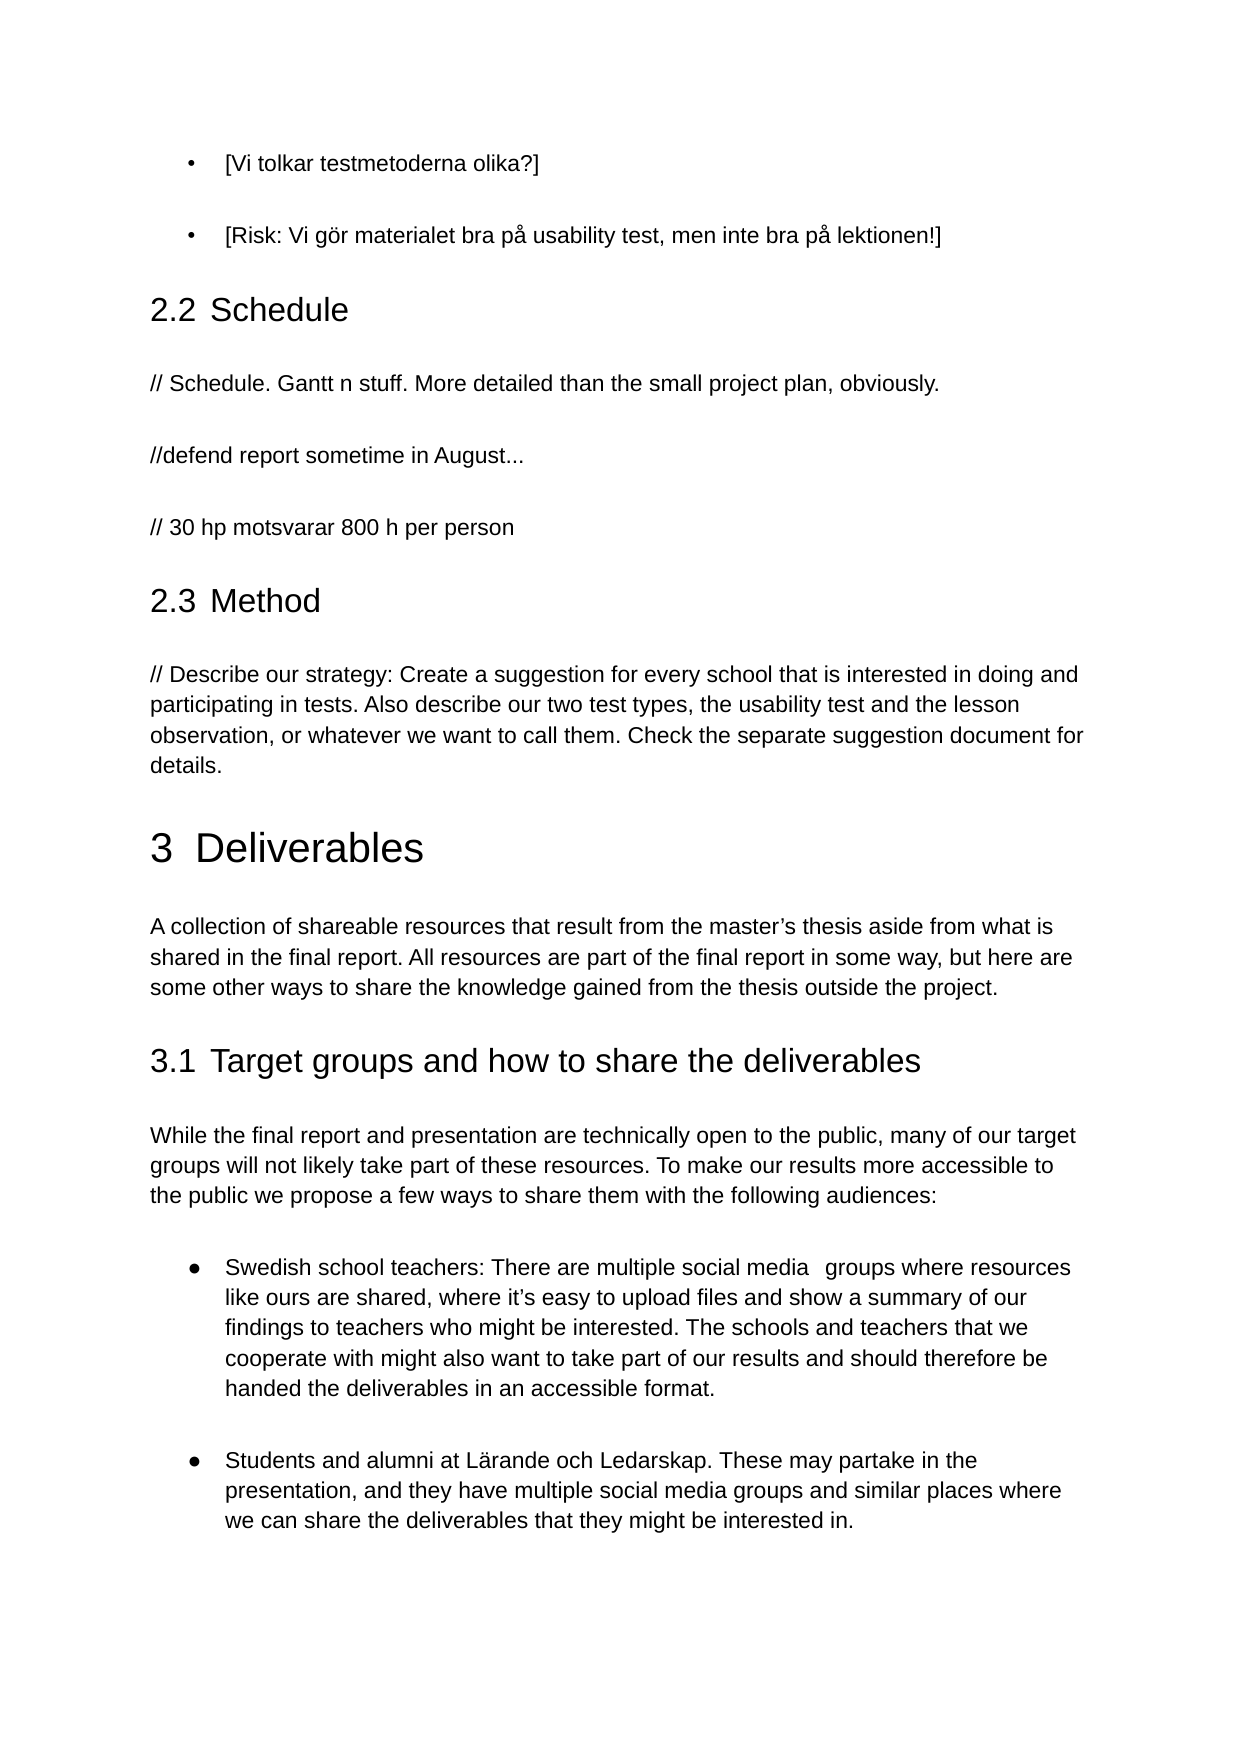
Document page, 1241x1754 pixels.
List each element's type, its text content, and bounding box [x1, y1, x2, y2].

text // Describe our strategy: Create a suggestion for every school that is interested in doing and participating in tests. Also describe our two test types, the usability test and the lesson observation, or whatever we want to call them. Check the separate suggestion document for details. [150, 661, 1090, 778]
subtitle Schedule [150, 289, 1090, 328]
list Students and alumni at Lärande och Ledarskap. These may partake in the presentation, and they have multiple social media groups and similar places where we can share the deliverables that they might be interested in. [187, 1447, 1090, 1533]
text // Schedule. Gantt n stuff. More detailed than the small project plan, obviously. [150, 370, 1090, 396]
text While the final report and presentation are technically open to the public, many of our target groups will not likely take part of these resources. To make our results more accessible to the public we propose a few ways to share them with the following audiences: [150, 1122, 1090, 1208]
list [Vi tolkar testmetoderna olika?] [187, 150, 1090, 176]
subtitle Target groups and how to share the deliverables [150, 1041, 1090, 1080]
list [Risk: Vi gör materialet bra på usability test, men inte bra på lektionen!] [187, 222, 1090, 248]
text A collection of shareable resources that result from the master’s thesis aside from what is shared in the final report. All resources are part of the final report in some way, but here are some other ways to share the knowledge gained from the thesis outside the project. [150, 913, 1090, 1000]
list Swedish school teachers: There are multiple social media groups where resources like ours are shared, where it’s easy to upload files and show a summary of our findings to teachers who might be interested. The schools and teachers that we cooperate with might also want to take part of our results and should therefore be handed the deliverables in an accessible format. [187, 1254, 1090, 1401]
subtitle Deliverables [150, 824, 1090, 872]
text // 30 hp motsvarar 800 h per person [150, 513, 1090, 540]
subtitle Method [150, 581, 1090, 619]
text //defend report sometime in August... [150, 442, 1090, 468]
